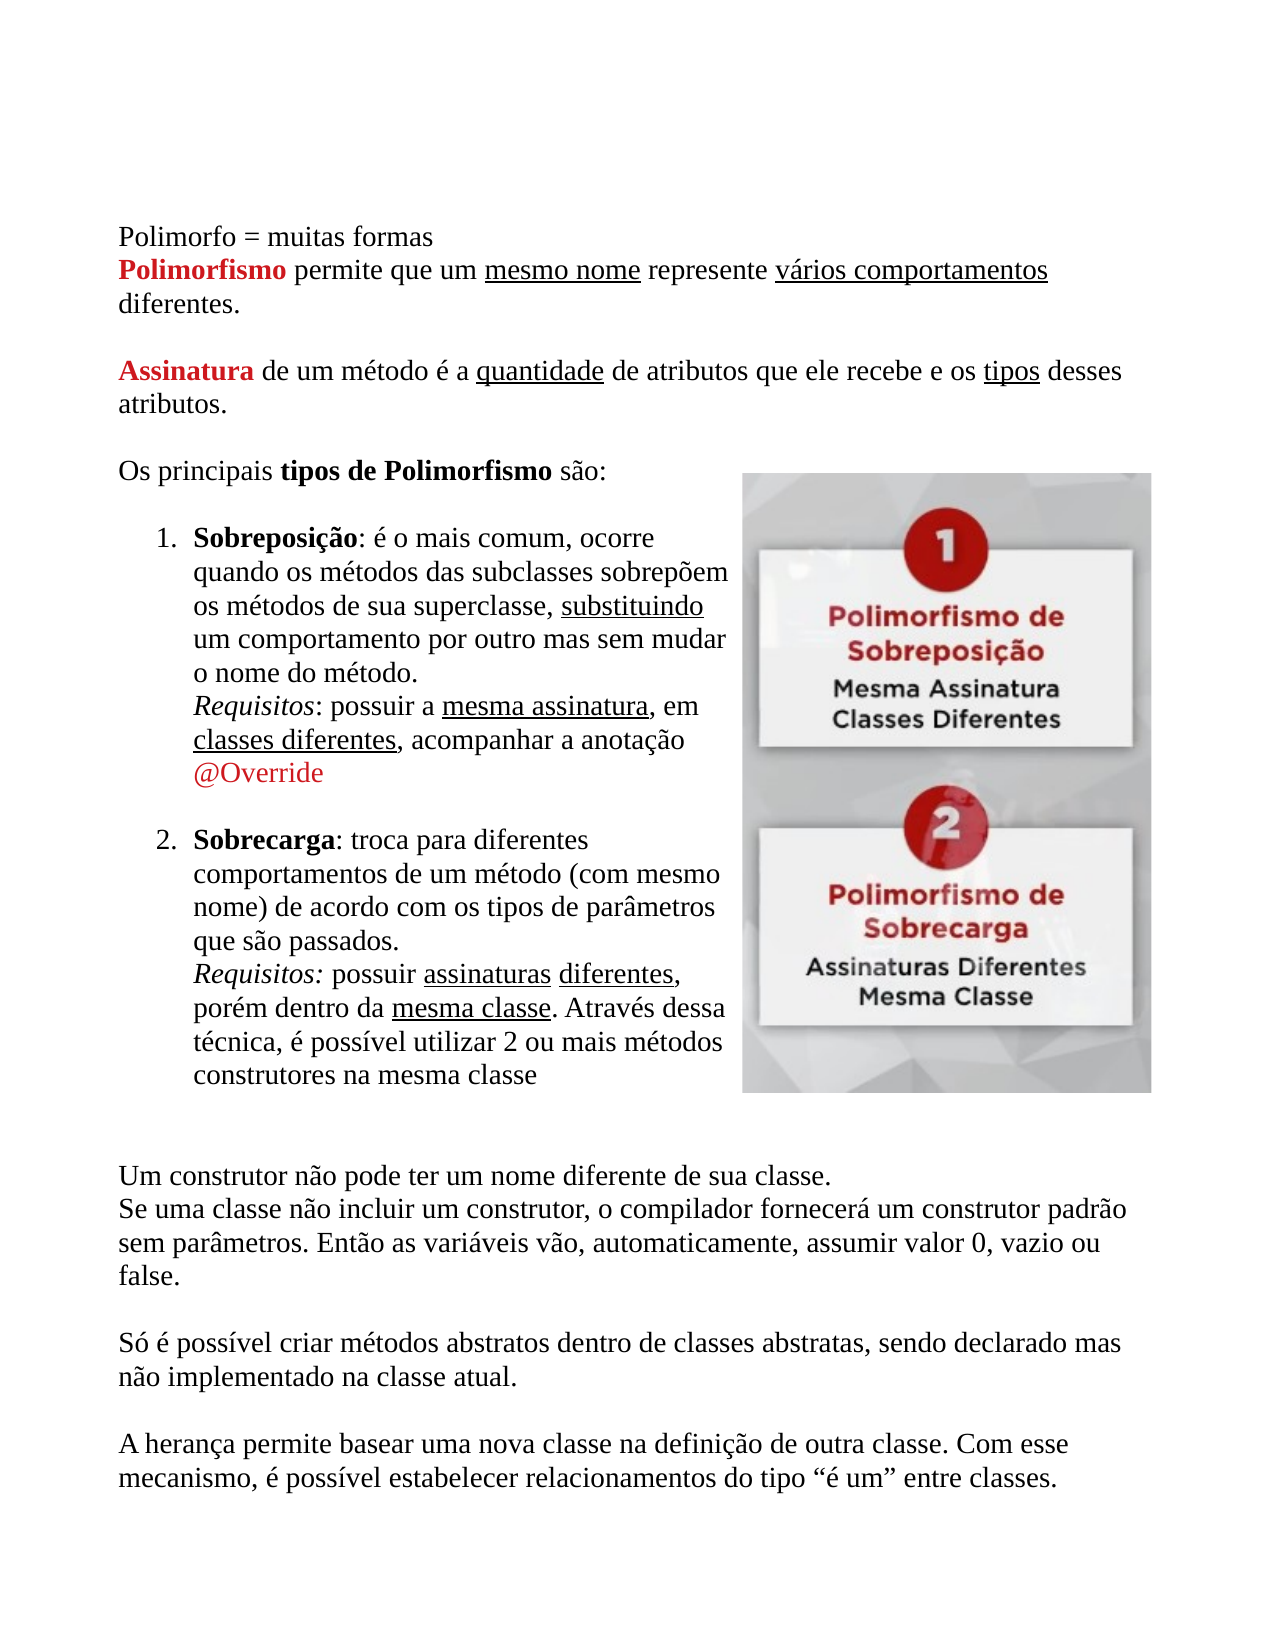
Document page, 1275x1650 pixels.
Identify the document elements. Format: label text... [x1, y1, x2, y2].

text Se uma classe não incluir um construtor, o compilador fornecerá um construtor padrão sem parâmetros. Então as variáveis vão, automaticamente, assumir valor 0, vazio ou false. [118, 1191, 1157, 1292]
text Polimorfismo permite que um mesmo nome represente vários comportamentos diferentes. [118, 252, 1157, 319]
text Só é possível criar métodos abstratos dentro de classes abstratas, sendo declarado mas não implementado na classe atual. [118, 1326, 1157, 1393]
text Um construtor não pode ter um nome diferente de sua classe. [118, 1158, 1157, 1191]
text A herança permite basear uma nova classe na definição de outra classe. Com esse mecanismo, é possível estabelecer relacionamentos do tipo “é um” entre classes. [118, 1426, 1157, 1493]
text Os principais tipos de Polimorfismo são: [118, 453, 1181, 521]
list Sobreposição: é o mais comum, ocorre quando os métodos das subclasses sobrepõem os métodos de sua superclasse, substituindo um comportamento por outro mas sem mudar o nome do método. Requisitos: possuir a mesma assinatura, em classes diferentes, acompanhar a anotação @Override [156, 521, 742, 822]
text Polimorfo = muitas formas [118, 219, 1157, 252]
list Sobrecarga: troca para diferentes comportamentos de um método (com mesmo nome) de acordo com os tipos de parâmetros que são passados. Requisitos: possuir assinaturas diferentes, porém dentro da mesma classe. Através dessa técnica, é possível utilizar 2 ou mais métodos construtores na mesma classe [156, 822, 742, 1091]
picture [742, 473, 1152, 1093]
text Assinatura de um método é a quantidade de atributos que ele recebe e os tipos desses atributos. [118, 353, 1157, 420]
